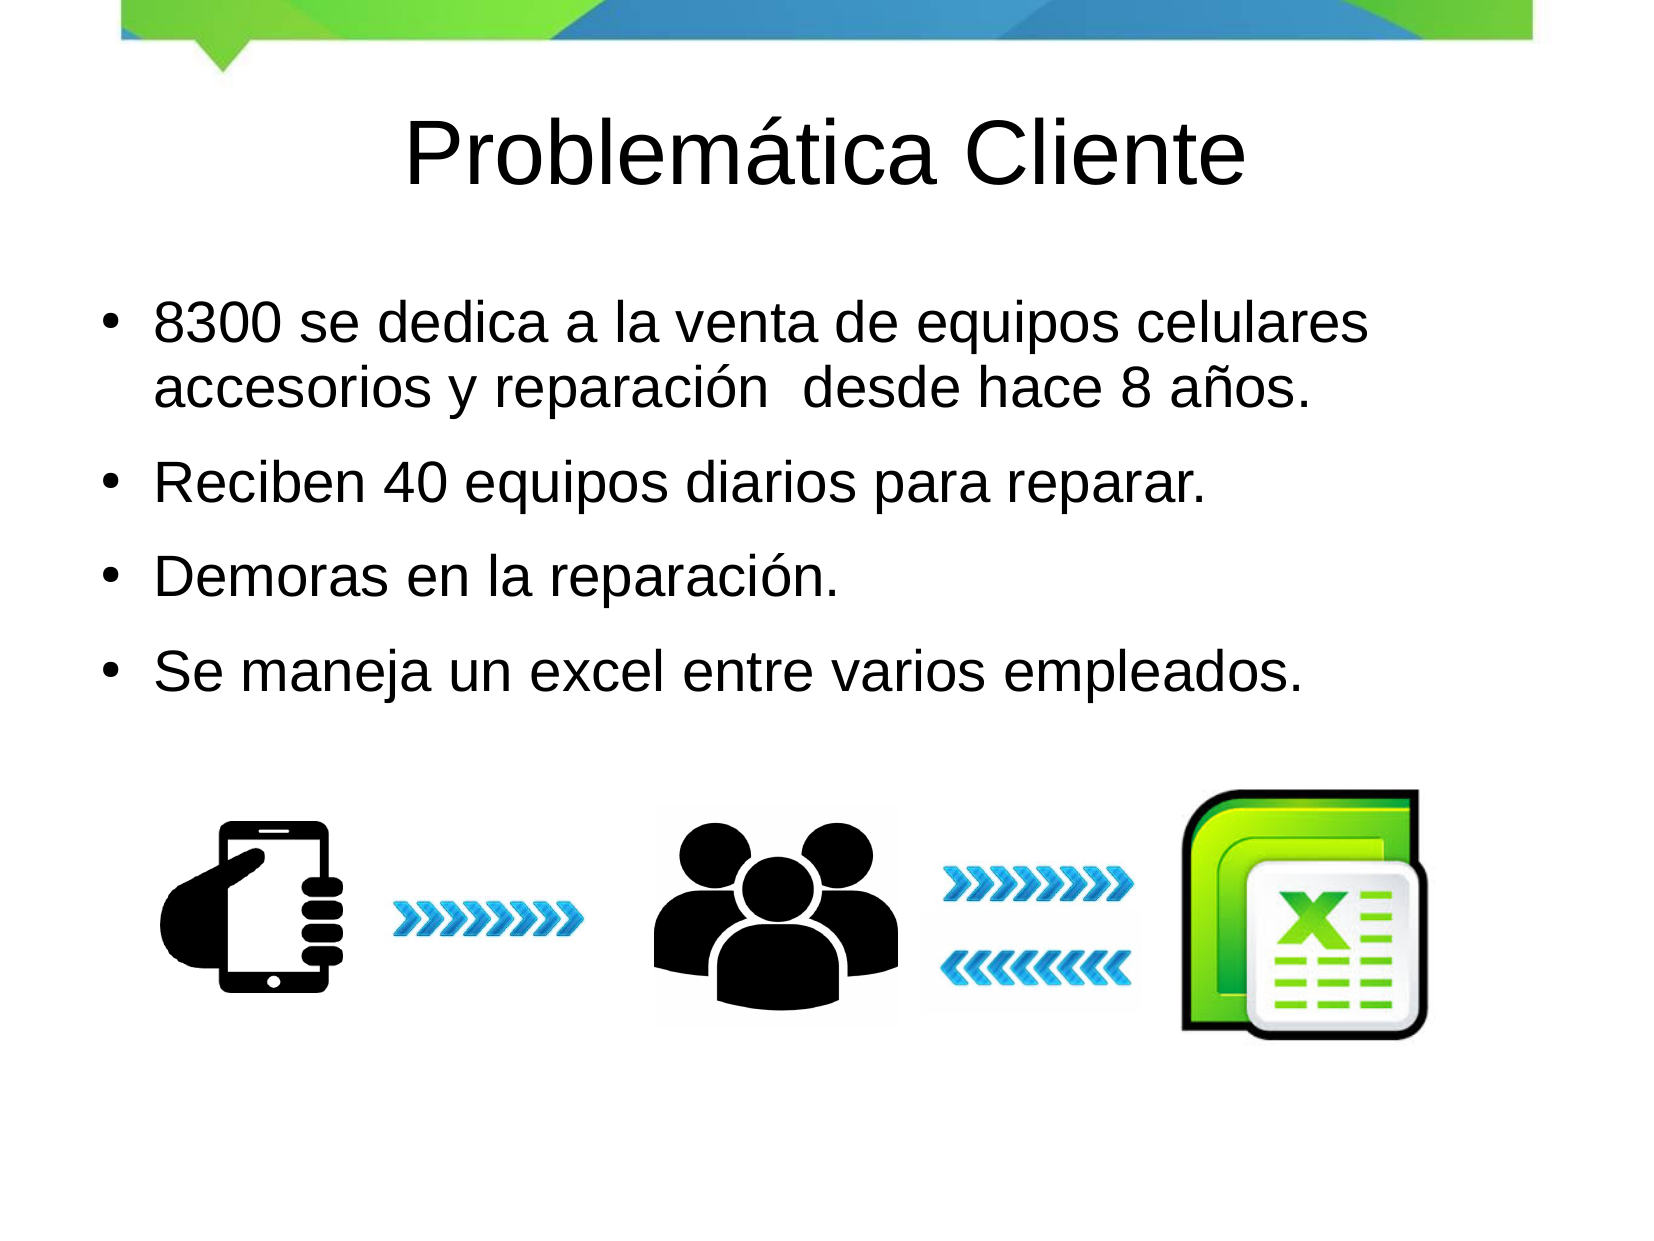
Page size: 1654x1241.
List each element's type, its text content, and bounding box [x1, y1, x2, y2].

list 8300 se dedica a la venta de equipos celulares accesorios y reparación desde hace 8 años. Reciben 40 equipos diarios para reparar. Demoras en la reparación. Se maneja un excel entre varios empleados. [82, 290, 1571, 704]
picture [0, 0, 1654, 1241]
title Problemática Cliente [82, 49, 1571, 257]
